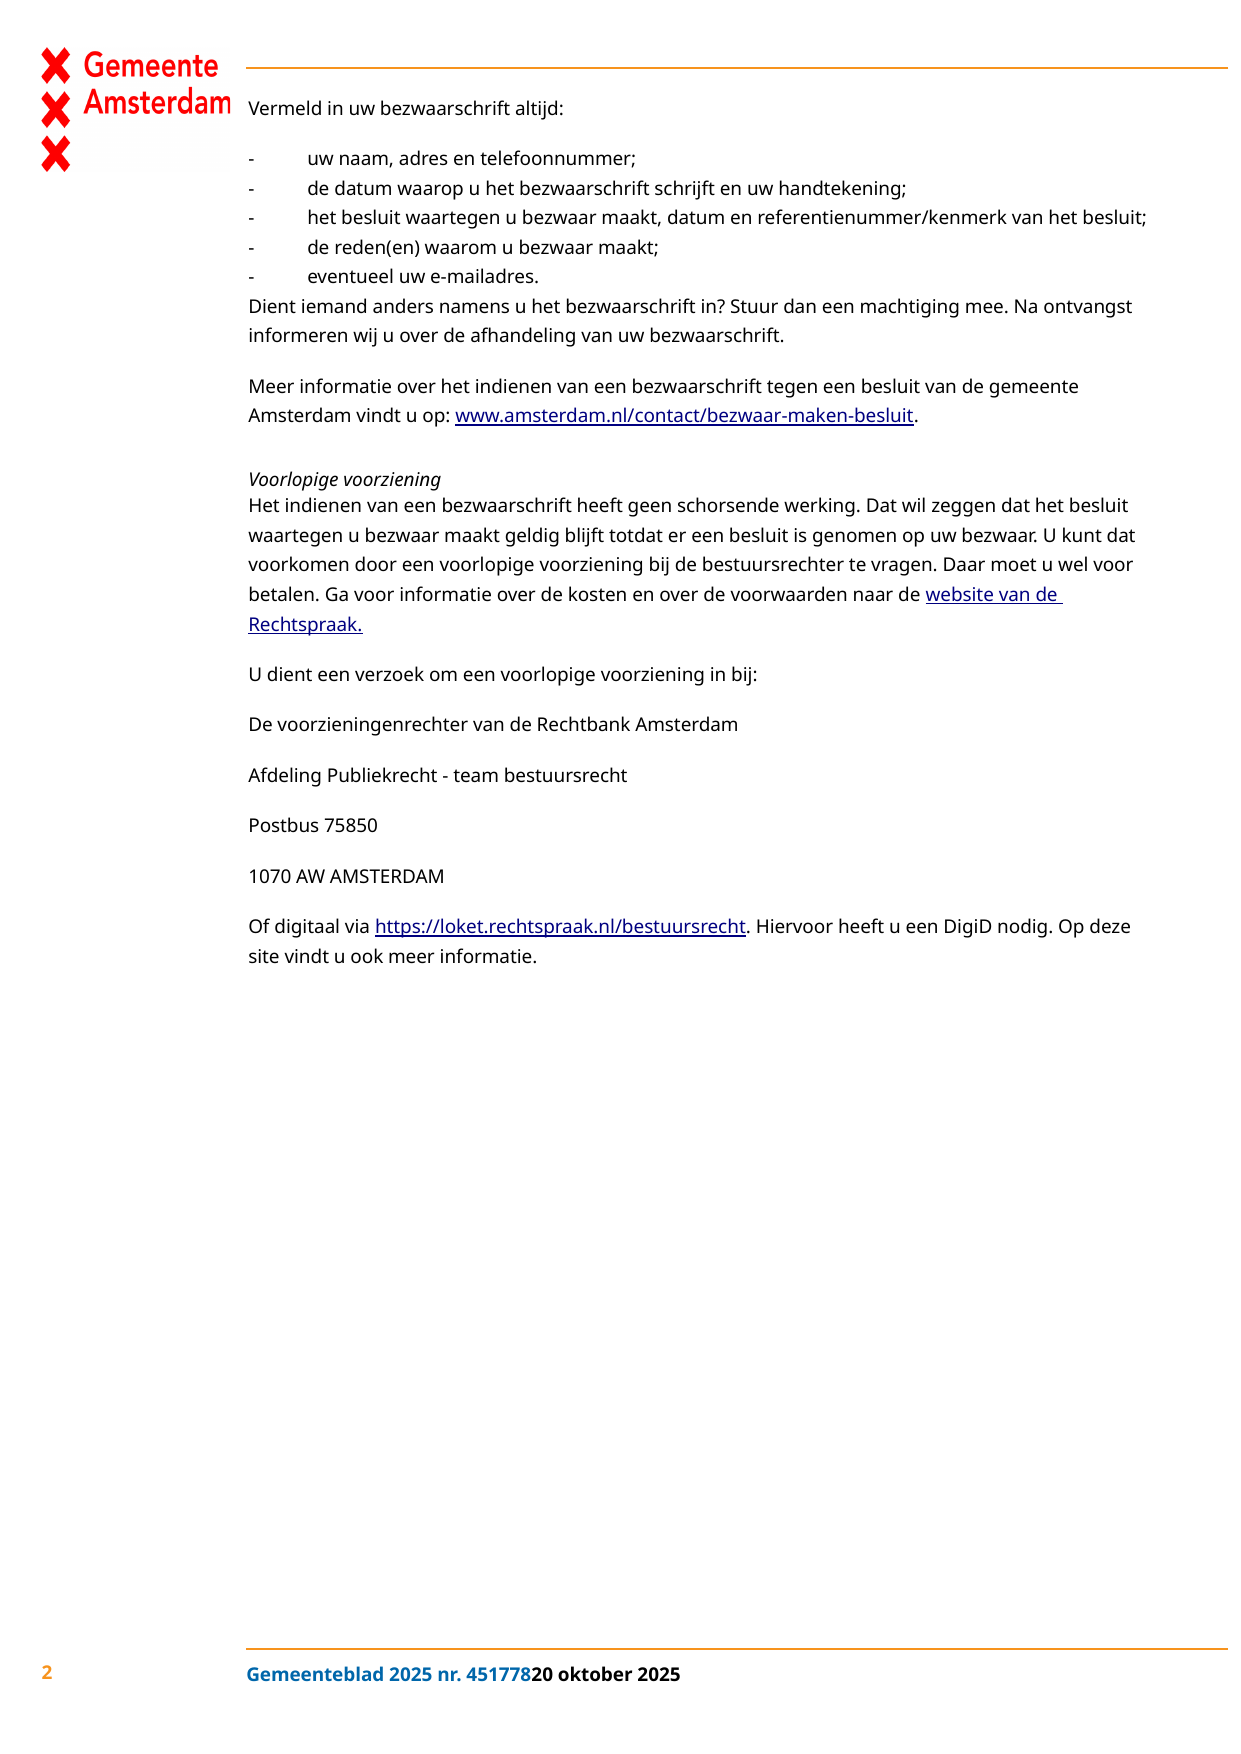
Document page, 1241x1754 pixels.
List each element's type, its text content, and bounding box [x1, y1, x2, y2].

picture [41, 47, 231, 172]
text 1070 AW AMSTERDAM [248, 863, 1152, 888]
list het besluit waartegen u bezwaar maakt, datum en referentienummer/kenmerk van het besluit; [248, 204, 1152, 230]
list uw naam, adres en telefoonnummer; [248, 145, 1152, 171]
text Afdeling Publiekrecht - team bestuursrecht [248, 762, 1152, 788]
text Het indienen van een bezwaarschrift heeft geen schorsende werking. Dat wil zeggen dat het besluit waartegen u bezwaar maakt geldig blijft totdat er een besluit is genomen op uw bezwaar. U kunt dat voorkomen door een voorlopige voorziening bij de bestuursrechter te vragen. Daar moet u wel voor betalen. Ga voor informatie over de kosten en over de voorwaarden naar de website van de Rechtspraak. [248, 492, 1152, 636]
text Meer informatie over het indienen van een bezwaarschrift tegen een besluit van de gemeente Amsterdam vindt u op: www.amsterdam.nl/contact/bezwaar-maken-besluit. [248, 373, 1152, 428]
text Of digitaal via https://loket.rechtspraak.nl/bestuursrecht. Hiervoor heeft u een DigiD nodig. Op deze site vindt u ook meer informatie. [248, 913, 1152, 968]
text U dient een verzoek om een voorlopige voorziening in bij: [248, 661, 1152, 687]
list de datum waarop u het bezwaarschrift schrijft en uw handtekening; [248, 175, 1152, 201]
text De voorzieningenrechter van de Rechtbank Amsterdam [248, 712, 1152, 737]
list de reden(en) waarom u bezwaar maakt; [248, 234, 1152, 260]
text Postbus 75850 [248, 812, 1152, 838]
text Voorlopige voorziening [248, 467, 1152, 492]
list eventueel uw e-mailadres. [248, 263, 1152, 289]
text Dient iemand anders namens u het bezwaarschrift in? Stuur dan een machtiging mee. Na ontvangst informeren wij u over de afhandeling van uw bezwaarschrift. [248, 293, 1152, 348]
text Vermeld in uw bezwaarschrift altijd: [248, 95, 1152, 121]
